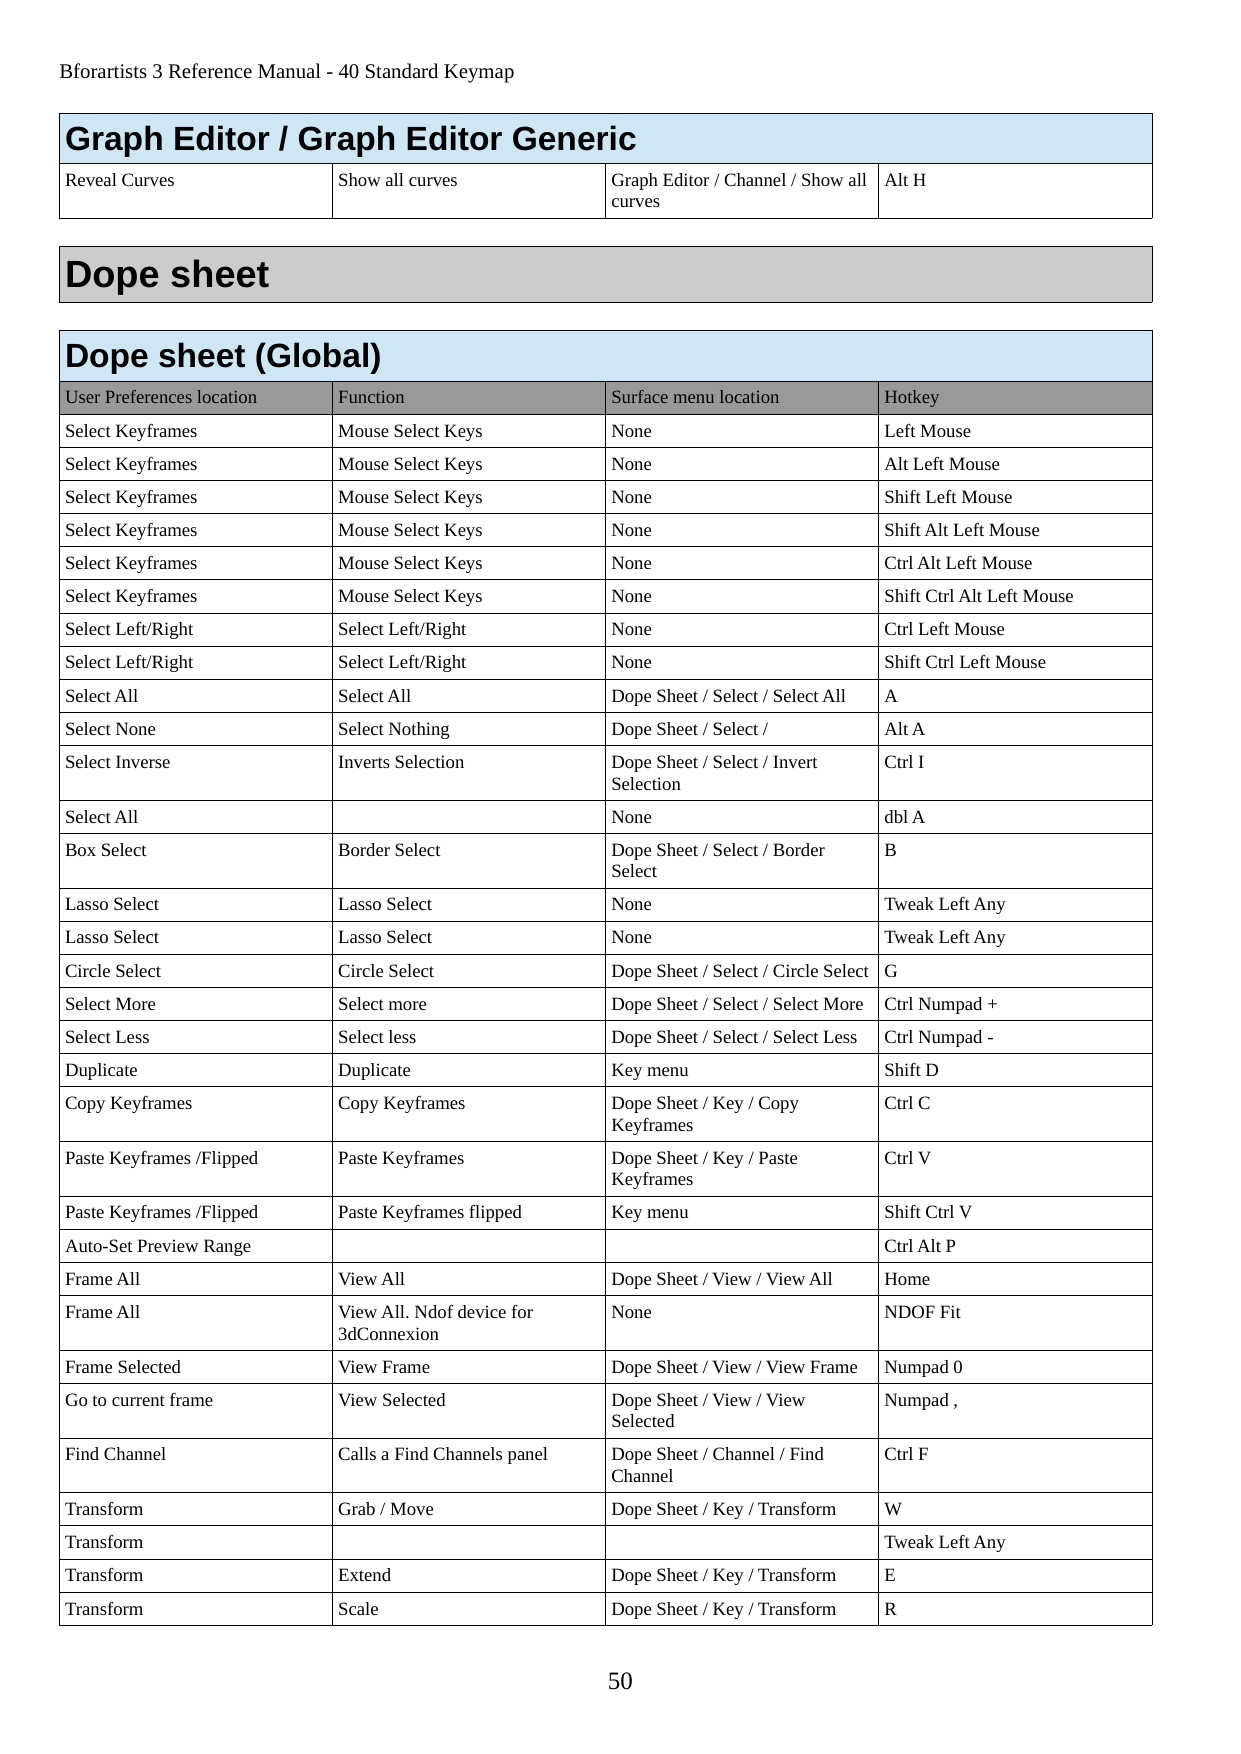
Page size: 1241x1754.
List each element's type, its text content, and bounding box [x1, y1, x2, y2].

table_cell Lasso Select [60, 889, 332, 921]
table_cell Dope Sheet / Channel / Find Channel [606, 1439, 878, 1492]
table_cell Ctrl F [879, 1439, 1152, 1492]
table_cell dbl A [879, 801, 1152, 833]
table_cell None [606, 922, 878, 954]
table_cell Tweak Left Any [879, 922, 1152, 954]
table_cell Frame All [60, 1263, 332, 1295]
table_cell None [606, 448, 878, 480]
table_cell Frame All [60, 1296, 332, 1350]
table_cell Surface menu location [606, 382, 878, 414]
table_cell Reveal Curves [60, 164, 332, 217]
table_cell Select Left/Right [333, 614, 605, 646]
table_cell Select More [60, 988, 332, 1020]
table_cell [606, 1230, 878, 1262]
table_cell Alt H [879, 164, 1152, 217]
table_cell Dope Sheet / View / View All [606, 1263, 878, 1295]
table_cell Mouse Select Keys [333, 448, 605, 480]
table_cell Function [333, 382, 605, 414]
table_cell Select Less [60, 1021, 332, 1053]
table_cell None [606, 580, 878, 612]
table_cell [333, 801, 605, 833]
table_cell Paste Keyframes /Flipped [60, 1142, 332, 1196]
table_cell Select Left/Right [60, 647, 332, 679]
table_cell View All. Ndof device for 3dConnexion [333, 1296, 605, 1350]
table_cell Select All [333, 680, 605, 712]
table_cell Transform [60, 1593, 332, 1625]
table_cell Mouse Select Keys [333, 415, 605, 447]
table_cell Shift Left Mouse [879, 481, 1152, 513]
table_cell View Selected [333, 1384, 605, 1437]
table_cell Dope Sheet / Select / Select More [606, 988, 878, 1020]
table_cell Lasso Select [60, 922, 332, 954]
table_cell Select Left/Right [333, 647, 605, 679]
table_cell Duplicate [333, 1054, 605, 1086]
table_cell Mouse Select Keys [333, 514, 605, 546]
table_cell Dope Sheet / Key / Paste Keyframes [606, 1142, 878, 1196]
table_header Dope sheet [60, 247, 1152, 302]
table_cell Calls a Find Channels panel [333, 1439, 605, 1492]
table_cell Paste Keyframes [333, 1142, 605, 1196]
table_cell Select less [333, 1021, 605, 1053]
table_cell Transform [60, 1493, 332, 1525]
table_cell Mouse Select Keys [333, 580, 605, 612]
table_cell Dope Sheet / Select / Select Less [606, 1021, 878, 1053]
table_header Graph Editor / Graph Editor Generic [60, 114, 1152, 163]
table_cell Box Select [60, 834, 332, 887]
table_cell Paste Keyframes flipped [333, 1197, 605, 1229]
table_cell None [606, 415, 878, 447]
table_cell Dope Sheet / Select / Select All [606, 680, 878, 712]
table_cell Lasso Select [333, 889, 605, 921]
table_cell Circle Select [333, 955, 605, 987]
table_cell Select None [60, 713, 332, 745]
table_cell Numpad , [879, 1384, 1152, 1437]
table_cell None [606, 481, 878, 513]
table_cell Shift D [879, 1054, 1152, 1086]
table_cell Dope Sheet / Select / Invert Selection [606, 746, 878, 800]
table_cell Circle Select [60, 955, 332, 987]
table_cell Ctrl C [879, 1087, 1152, 1141]
table_cell User Preferences location [60, 382, 332, 414]
table_cell Ctrl Numpad - [879, 1021, 1152, 1053]
table_cell Dope Sheet / Key / Transform [606, 1593, 878, 1625]
table_cell Alt A [879, 713, 1152, 745]
table_cell Dope Sheet / View / View Frame [606, 1351, 878, 1383]
table_cell Ctrl Left Mouse [879, 614, 1152, 646]
table_cell Extend [333, 1560, 605, 1592]
table_cell Numpad 0 [879, 1351, 1152, 1383]
table_cell None [606, 889, 878, 921]
table_cell None [606, 614, 878, 646]
table_cell View Frame [333, 1351, 605, 1383]
table_cell [606, 1526, 878, 1558]
table_cell Select Keyframes [60, 547, 332, 579]
table_cell Shift Ctrl Alt Left Mouse [879, 580, 1152, 612]
table_cell Select Nothing [333, 713, 605, 745]
table_cell Select Left/Right [60, 614, 332, 646]
table_cell Tweak Left Any [879, 1526, 1152, 1558]
table_cell Select Keyframes [60, 415, 332, 447]
table_cell View All [333, 1263, 605, 1295]
table_cell Tweak Left Any [879, 889, 1152, 921]
table_cell Copy Keyframes [333, 1087, 605, 1141]
table_cell Hotkey [879, 382, 1152, 414]
table_header Dope sheet (Global) [60, 331, 1152, 381]
table_cell NDOF Fit [879, 1296, 1152, 1350]
table_cell Go to current frame [60, 1384, 332, 1437]
table_cell Dope Sheet / Select / Border Select [606, 834, 878, 887]
table_cell Ctrl Alt P [879, 1230, 1152, 1262]
table_cell Select Keyframes [60, 580, 332, 612]
table_cell Lasso Select [333, 922, 605, 954]
table_cell Shift Ctrl V [879, 1197, 1152, 1229]
table_cell Dope Sheet / Key / Copy Keyframes [606, 1087, 878, 1141]
table_cell Ctrl V [879, 1142, 1152, 1196]
table_cell Transform [60, 1526, 332, 1558]
table_cell Select Keyframes [60, 514, 332, 546]
table_cell [333, 1526, 605, 1558]
table_cell Graph Editor / Channel / Show all curves [606, 164, 878, 217]
table_cell E [879, 1560, 1152, 1592]
table_cell Duplicate [60, 1054, 332, 1086]
table_cell Scale [333, 1593, 605, 1625]
table_cell Ctrl Numpad + [879, 988, 1152, 1020]
table_cell Home [879, 1263, 1152, 1295]
table_cell Find Channel [60, 1439, 332, 1492]
table_cell None [606, 647, 878, 679]
table_cell Show all curves [333, 164, 605, 217]
table_cell Auto-Set Preview Range [60, 1230, 332, 1262]
table_cell Select Inverse [60, 746, 332, 800]
table_cell R [879, 1593, 1152, 1625]
table_cell [333, 1230, 605, 1262]
table_cell None [606, 801, 878, 833]
table_cell A [879, 680, 1152, 712]
table_cell Select Keyframes [60, 448, 332, 480]
table_cell B [879, 834, 1152, 887]
table_cell Left Mouse [879, 415, 1152, 447]
table_cell G [879, 955, 1152, 987]
table_cell Dope Sheet / View / View Selected [606, 1384, 878, 1437]
table_cell Ctrl I [879, 746, 1152, 800]
table_cell Mouse Select Keys [333, 481, 605, 513]
table_cell Ctrl Alt Left Mouse [879, 547, 1152, 579]
table_cell Frame Selected [60, 1351, 332, 1383]
table_cell Paste Keyframes /Flipped [60, 1197, 332, 1229]
table_cell Select All [60, 801, 332, 833]
table_cell Select Keyframes [60, 481, 332, 513]
table_cell Key menu [606, 1054, 878, 1086]
table_cell None [606, 547, 878, 579]
table_cell Dope Sheet / Select / Circle Select [606, 955, 878, 987]
table_cell Dope Sheet / Key / Transform [606, 1560, 878, 1592]
table_cell None [606, 1296, 878, 1350]
table_cell Inverts Selection [333, 746, 605, 800]
table_cell Transform [60, 1560, 332, 1592]
table_cell Shift Ctrl Left Mouse [879, 647, 1152, 679]
table_cell Select All [60, 680, 332, 712]
table_cell Select more [333, 988, 605, 1020]
table_cell None [606, 514, 878, 546]
table_cell Dope Sheet / Select / [606, 713, 878, 745]
table_cell Border Select [333, 834, 605, 887]
table_cell Grab / Move [333, 1493, 605, 1525]
table_cell W [879, 1493, 1152, 1525]
table_cell Alt Left Mouse [879, 448, 1152, 480]
table_cell Copy Keyframes [60, 1087, 332, 1141]
table_cell Shift Alt Left Mouse [879, 514, 1152, 546]
table_cell Mouse Select Keys [333, 547, 605, 579]
table_cell Key menu [606, 1197, 878, 1229]
table_cell Dope Sheet / Key / Transform [606, 1493, 878, 1525]
